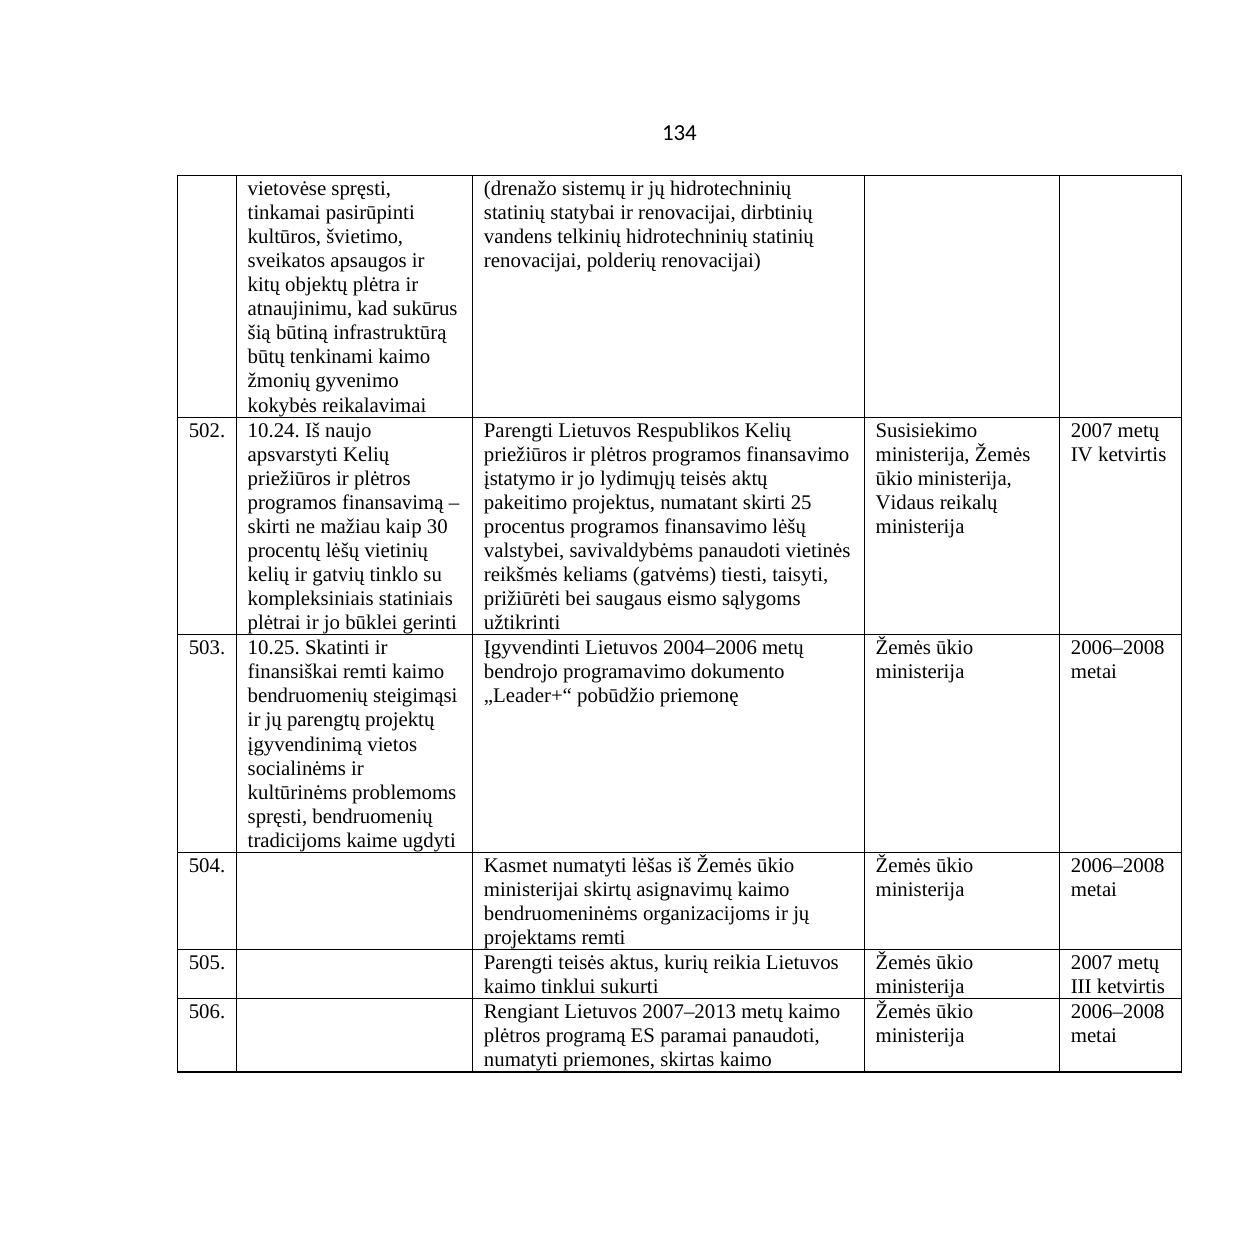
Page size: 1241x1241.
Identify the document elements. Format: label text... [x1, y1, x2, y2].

table_cell (drenažo sistemų ir jų hidrotechninių statinių statybai ir renovacijai, dirbtinių vandens telkinių hidrotechninių statinių renovacijai, polderių renovacijai) [473, 176, 864, 417]
table_cell Žemės ūkio ministerija [865, 635, 1059, 852]
table_cell 2006–2008 metai [1060, 635, 1181, 852]
table_cell Įgyvendinti Lietuvos 2004–2006 metų bendrojo programavimo dokumento „Leader+“ pobūdžio priemonę [473, 635, 864, 852]
table_cell 505. [178, 950, 236, 998]
table_cell 2007 metų III ketvirtis [1060, 950, 1181, 998]
table_cell vietovėse spręsti, tinkamai pasirūpinti kultūros, švietimo, sveikatos apsaugos ir kitų objektų plėtra ir atnaujinimu, kad sukūrus šią būtiną infrastruktūrą būtų tenkinami kaimo žmonių gyvenimo kokybės reikalavimai [237, 176, 472, 417]
table_cell 504. [178, 853, 236, 949]
table_cell [178, 176, 236, 417]
table_cell Žemės ūkio ministerija [865, 853, 1059, 949]
table_cell Žemės ūkio ministerija [865, 999, 1059, 1071]
table_cell Parengti teisės aktus, kurių reikia Lietuvos kaimo tinklui sukurti [473, 950, 864, 998]
table_cell 2006–2008 metai [1060, 999, 1181, 1071]
table_cell 2006–2008 metai [1060, 853, 1181, 949]
table_cell Rengiant Lietuvos 2007–2013 metų kaimo plėtros programą ES paramai panaudoti, numatyti priemones, skirtas kaimo [473, 999, 864, 1071]
table_cell Susisiekimo ministerija, Žemės ūkio ministerija, Vidaus reikalų ministerija [865, 418, 1059, 634]
table_cell [1060, 176, 1181, 417]
table_cell Parengti Lietuvos Respublikos Kelių priežiūros ir plėtros programos finansavimo įstatymo ir jo lydimųjų teisės aktų pakeitimo projektus, numatant skirti 25 procentus programos finansavimo lėšų valstybei, savivaldybėms panaudoti vietinės reikšmės keliams (gatvėms) tiesti, taisyti, prižiūrėti bei saugaus eismo sąlygoms užtikrinti [473, 418, 864, 634]
table_cell [865, 176, 1059, 417]
table_cell [237, 950, 472, 998]
table_cell 503. [178, 635, 236, 852]
table_cell 506. [178, 999, 236, 1071]
table_cell 502. [178, 418, 236, 634]
table_cell 10.25. Skatinti ir finansiškai remti kaimo bendruomenių steigimąsi ir jų parengtų projektų įgyvendinimą vietos socialinėms ir kultūrinėms problemoms spręsti, bendruomenių tradicijoms kaime ugdyti [237, 635, 472, 852]
table_cell [237, 853, 472, 949]
table_cell [237, 999, 472, 1071]
table_cell 2007 metų IV ketvirtis [1060, 418, 1181, 634]
table_cell Žemės ūkio ministerija [865, 950, 1059, 998]
table_cell Kasmet numatyti lėšas iš Žemės ūkio ministerijai skirtų asignavimų kaimo bendruomeninėms organizacijoms ir jų projektams remti [473, 853, 864, 949]
table_cell 10.24. Iš naujo apsvarstyti Kelių priežiūros ir plėtros programos finansavimą – skirti ne mažiau kaip 30 procentų lėšų vietinių kelių ir gatvių tinklo su kompleksiniais statiniais plėtrai ir jo būklei gerinti [237, 418, 472, 634]
